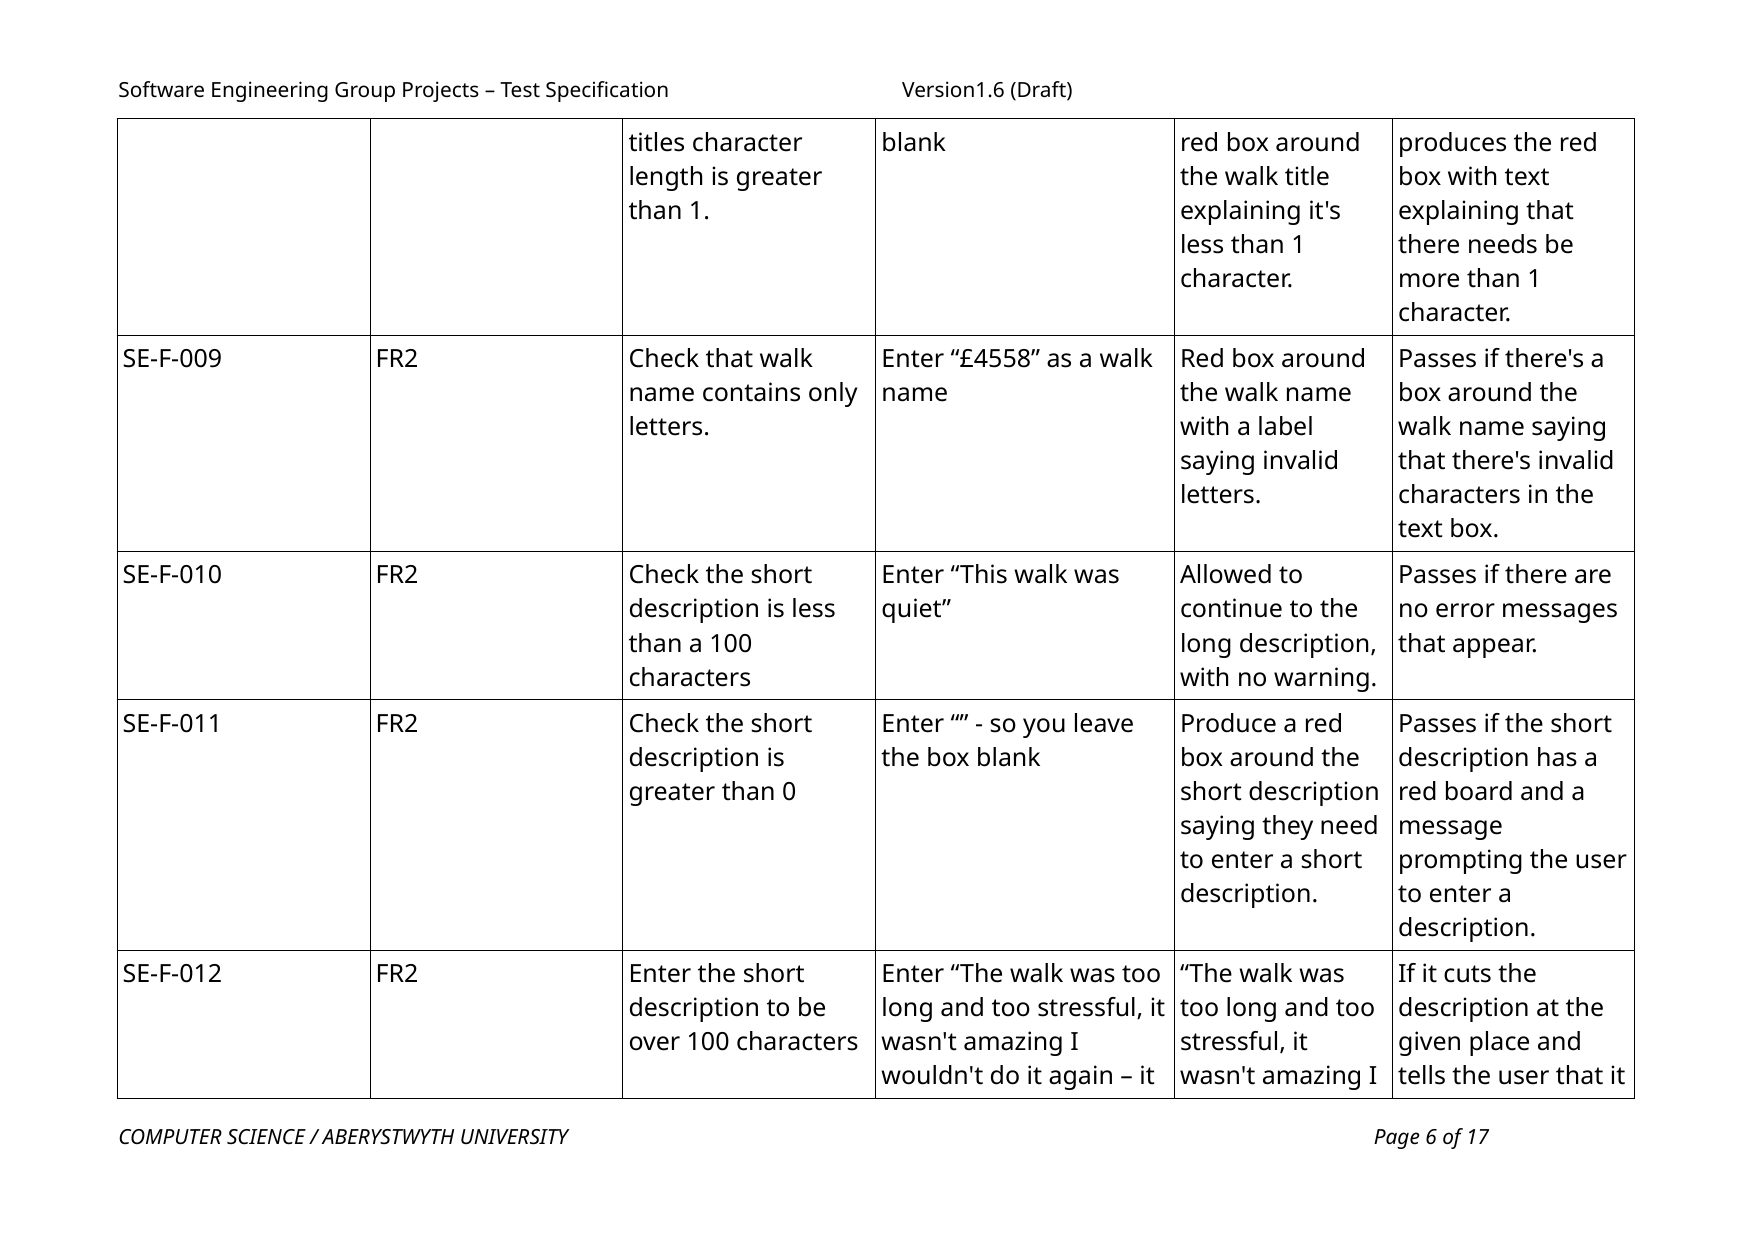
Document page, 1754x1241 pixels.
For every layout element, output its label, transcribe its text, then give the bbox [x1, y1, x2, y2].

table_cell SE-F-010 [118, 552, 370, 699]
table_cell Check that walk name contains only letters. [623, 336, 875, 551]
table_cell Check the short description is greater than 0 [623, 700, 875, 949]
table_cell [371, 119, 622, 334]
table_cell SE-F-009 [118, 336, 370, 551]
table_cell Passes if there's a box around the walk name saying that there's invalid characters in the text box. [1393, 336, 1634, 551]
table_cell Passes if there are no error messages that appear. [1393, 552, 1634, 699]
table_cell blank [876, 119, 1174, 334]
table_cell FR2 [371, 336, 622, 551]
table_cell FR2 [371, 951, 622, 1098]
table_cell Enter the short description to be over 100 characters [623, 951, 875, 1098]
table_cell Enter “The walk was too long and too stressful, it wasn't amazing I wouldn't do it again – it [876, 951, 1174, 1098]
table_cell Enter “£4558” as a walk name [876, 336, 1174, 551]
table_cell FR2 [371, 552, 622, 699]
table_cell Passes if the short description has a red board and a message prompting the user to enter a description. [1393, 700, 1634, 949]
table_cell Produce a red box around the short description saying they need to enter a short description. [1175, 700, 1392, 949]
table_cell FR2 [371, 700, 622, 949]
table_cell Enter “This walk was quiet” [876, 552, 1174, 699]
table_cell [118, 119, 370, 334]
table_cell Enter “” - so you leave the box blank [876, 700, 1174, 949]
table_cell “The walk was too long and too stressful, it wasn't amazing I [1175, 951, 1392, 1098]
table_cell red box around the walk title explaining it's less than 1 character. [1175, 119, 1392, 334]
table_cell If it cuts the description at the given place and tells the user that it [1393, 951, 1634, 1098]
table_cell titles character length is greater than 1. [623, 119, 875, 334]
table_cell SE-F-011 [118, 700, 370, 949]
table_cell Check the short description is less than a 100 characters [623, 552, 875, 699]
table_cell SE-F-012 [118, 951, 370, 1098]
table_cell Red box around the walk name with a label saying invalid letters. [1175, 336, 1392, 551]
table_cell produces the red box with text explaining that there needs be more than 1 character. [1393, 119, 1634, 334]
table_cell Allowed to continue to the long description, with no warning. [1175, 552, 1392, 699]
